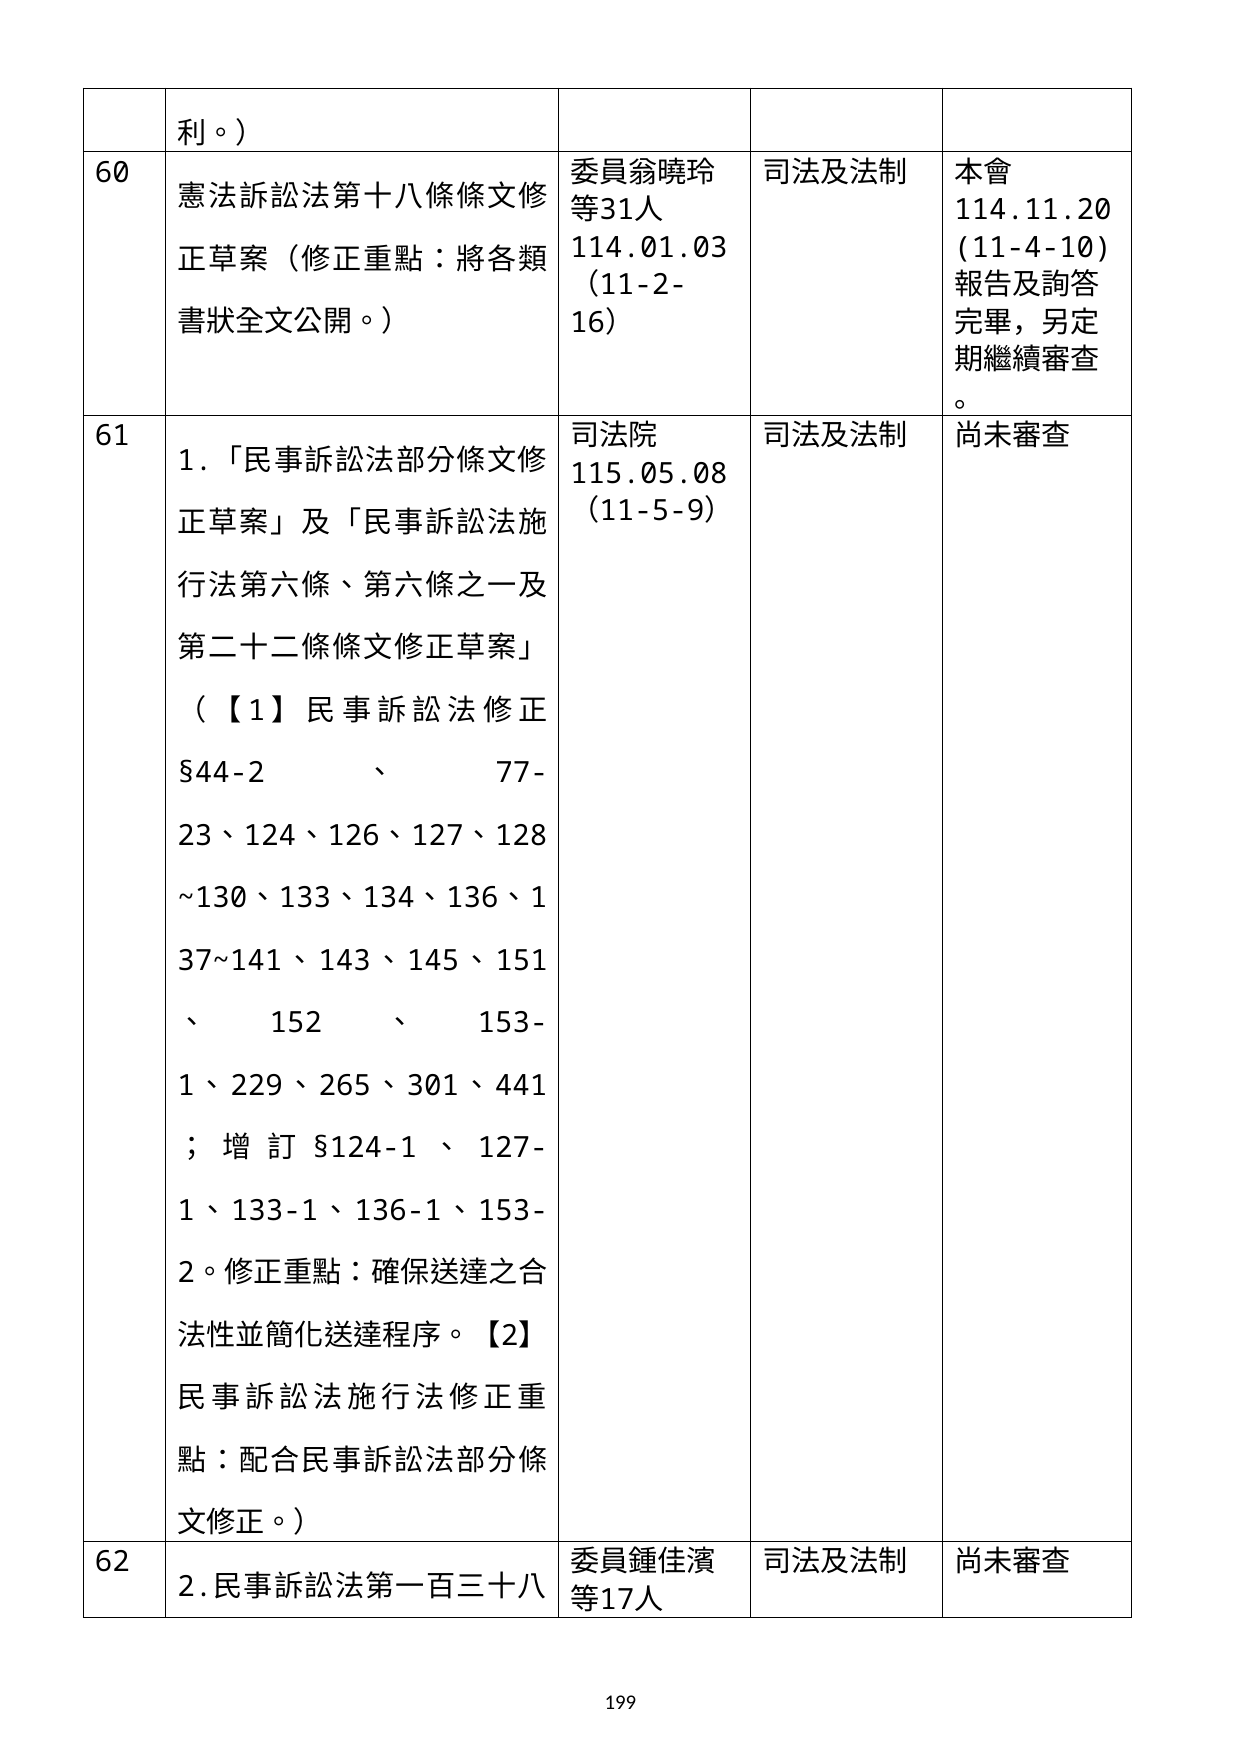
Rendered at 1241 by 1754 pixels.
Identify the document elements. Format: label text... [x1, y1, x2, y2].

table_cell [559, 89, 750, 151]
table_cell [751, 89, 942, 151]
table_cell 60 [84, 152, 165, 415]
table_cell [943, 89, 1131, 151]
table_cell 尚未審查 [943, 416, 1131, 1541]
table_cell 委員鍾佳濱 等17人 [559, 1542, 750, 1617]
table_cell 1.「民事訴訟法部分條文修正草案」及「民事訴訟法施行法第六條、第六條之一及第二十二條條文修正草案」（【1】民事訴訟法修正§44-2、77-23、124、126、127、128~130、133、134、136、137~141、143、145、151、152、153-1、229、265、301、441；增訂§124-1、127-1、133-1、136-1、153-2。修正重點：確保送達之合法性並簡化送達程序。【2】民事訴訟法施行法修正重點：配合民事訴訟法部分條文修正。） [166, 416, 558, 1541]
table_cell 憲法訴訟法第十八條條文修正草案（修正重點：將各類書狀全文公開。） [166, 152, 558, 415]
table_cell 2.民事訴訟法第一百三十八 [166, 1542, 558, 1617]
table_cell [84, 89, 165, 151]
table_cell 61 [84, 416, 165, 1541]
table_cell 利。） [166, 89, 558, 151]
table_cell 司法及法制 [751, 152, 942, 415]
table_cell 尚未審查 [943, 1542, 1131, 1617]
table_cell 本會 114.11.20 (11-4-10)報告及詢答完畢，另定期繼續審查。 [943, 152, 1131, 415]
table_cell 司法及法制 [751, 416, 942, 1541]
table_cell 司法院 115.05.08 （11-5-9） [559, 416, 750, 1541]
table_cell 委員翁曉玲 等31人 114.01.03 （11-2-16） [559, 152, 750, 415]
table_cell 62 [84, 1542, 165, 1617]
table_cell 司法及法制 [751, 1542, 942, 1617]
